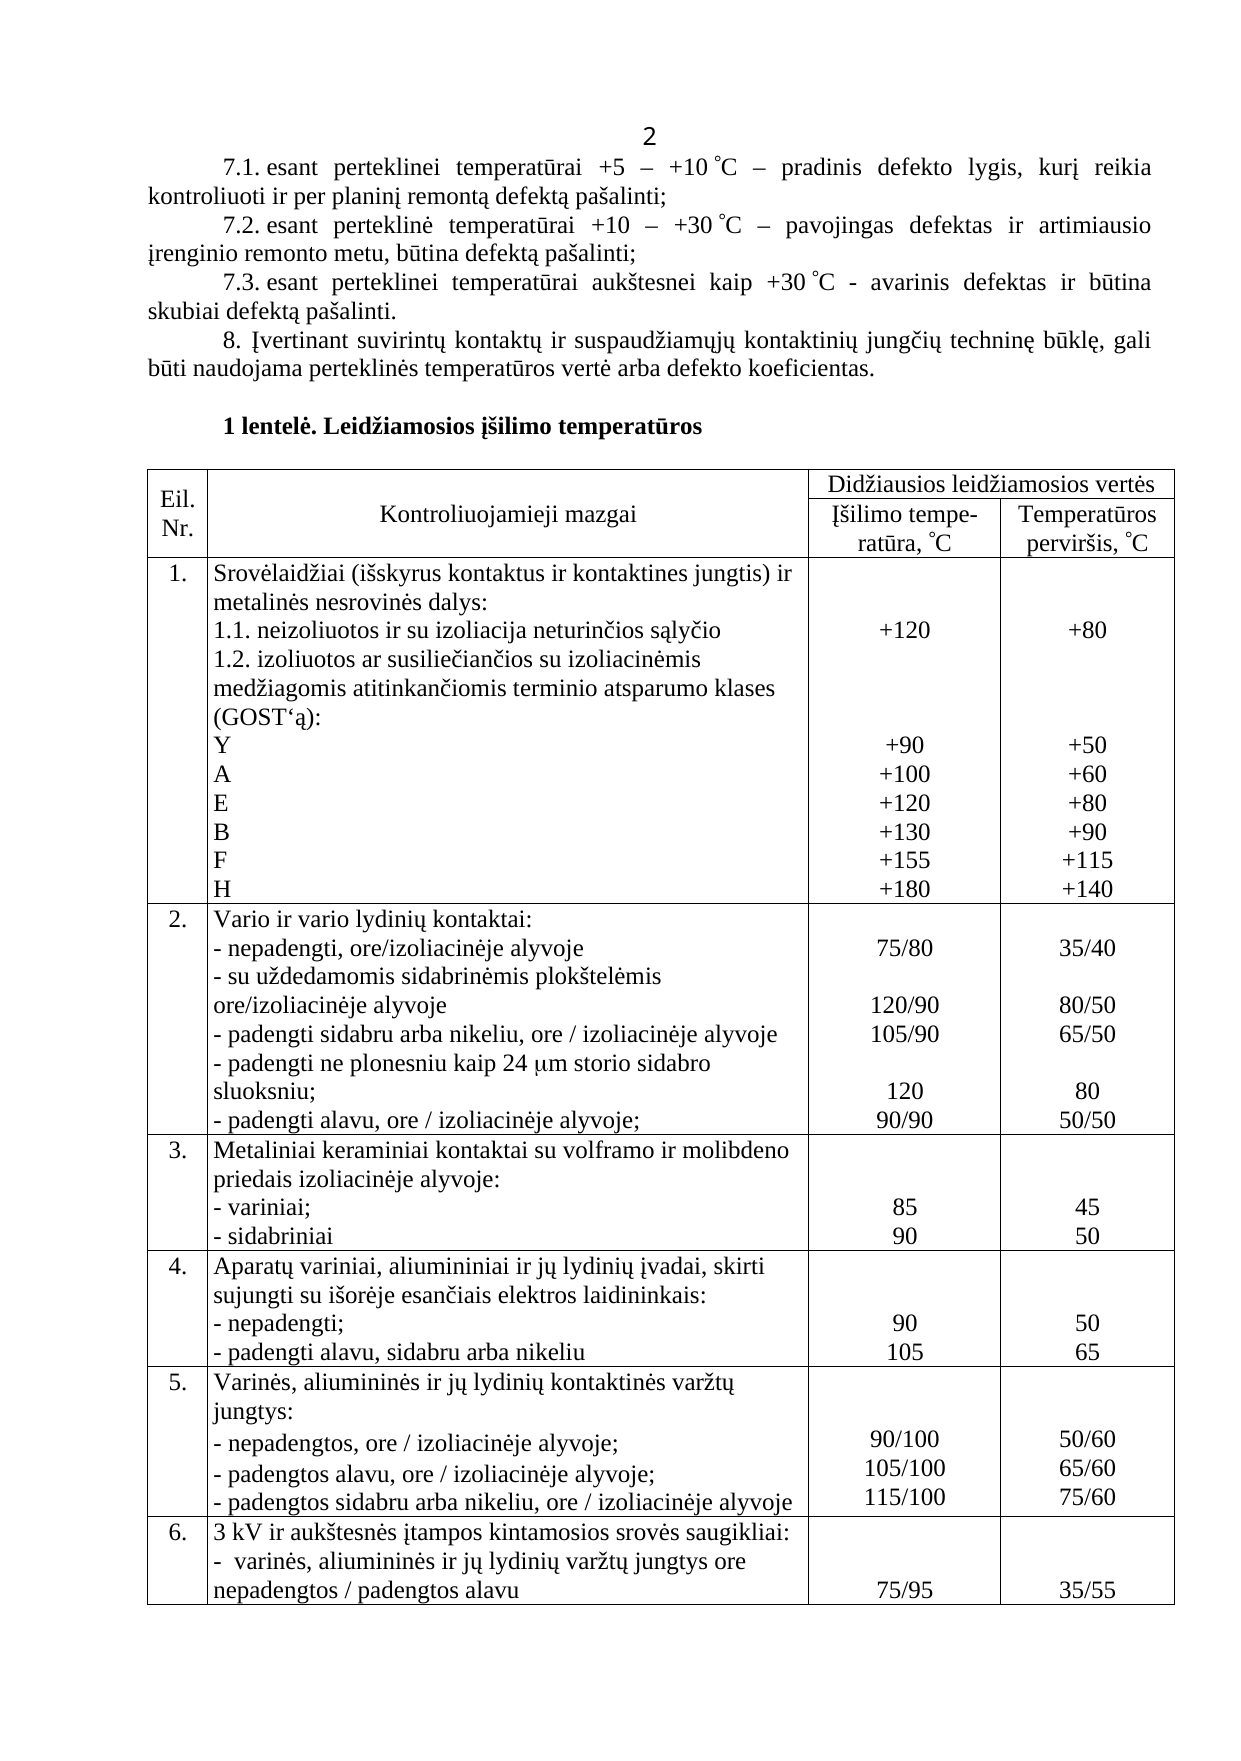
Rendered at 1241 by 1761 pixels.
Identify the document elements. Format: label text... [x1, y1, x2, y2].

table_cell Metaliniai keraminiai kontaktai su volframo ir molibdeno priedais izoliacinėje alyvoje: - variniai; - sidabriniai [208, 1135, 808, 1250]
table_header Didžiausios leidžiamosios vertės [809, 470, 1174, 498]
table_cell Vario ir vario lydinių kontaktai: - nepadengti, ore/izoliacinėje alyvoje - su uždedamomis sidabrinėmis plokštelėmis ore/izoliacinėje alyvoje - padengti sidabru arba nikeliu, ore / izoliacinėje alyvoje - padengti ne plonesniu kaip 24 m storio sidabro sluoksniu; - padengti alavu, ore / izoliacinėje alyvoje; [208, 904, 808, 1134]
table_cell 35/55 [1001, 1517, 1174, 1603]
table_cell 2. [148, 904, 207, 1134]
table_cell 3 kV ir aukštesnės įtampos kintamosios srovės saugikliai: - varinės, aliumininės ir jų lydinių varžtų jungtys ore nepadengtos / padengtos alavu [208, 1517, 808, 1603]
table_cell 75/80 120/90 105/90 120 90/90 [809, 904, 1000, 1134]
table_cell 90/100 105/100 115/100 [809, 1367, 1000, 1516]
text 7.1. esant perteklinei temperatūrai +5 – +10 C – pradinis defekto lygis, kurį reikia kontroliuoti ir per planinį remontą defektą pašalinti; [148, 152, 1152, 210]
table_cell 85 90 [809, 1135, 1000, 1250]
table_cell 4. [148, 1251, 207, 1366]
table_cell 6. [148, 1517, 207, 1603]
table_cell Temperatūros perviršis, C [1001, 499, 1174, 557]
table_cell Įšilimo tempe-ratūra, C [809, 499, 1000, 557]
table_header Kontroliuojamieji mazgai [208, 470, 808, 557]
text 7.3. esant perteklinei temperatūrai aukštesnei kaip +30 C ‑ avarinis defektas ir būtina skubiai defektą pašalinti. [148, 267, 1152, 325]
table_cell 90 105 [809, 1251, 1000, 1366]
table_cell 50/60 65/60 75/60 [1001, 1367, 1174, 1516]
table_cell +80 +50 +60 +80 +90 +115 +140 [1001, 558, 1174, 903]
table_cell 35/40 80/50 65/50 80 50/50 [1001, 904, 1174, 1134]
table_header Eil. Nr. [148, 470, 207, 557]
table_cell +120 +90 +100 +120 +130 +155 +180 [809, 558, 1000, 903]
text 8. Įvertinant suvirintų kontaktų ir suspaudžiamųjų kontaktinių jungčių techninę būklę, gali būti naudojama perteklinės temperatūros vertė arba defekto koeficientas. [148, 325, 1152, 382]
text 1 lentelė. Leidžiamosios įšilimo temperatūros [148, 411, 1152, 440]
table_cell 75/95 [809, 1517, 1000, 1603]
text 7.2. esant perteklinė temperatūrai +10 – +30 C – pavojingas defektas ir artimiausio įrenginio remonto metu, būtina defektą pašalinti; [148, 210, 1152, 267]
table_cell 50 65 [1001, 1251, 1174, 1366]
table_cell 3. [148, 1135, 207, 1250]
table_cell 5. [148, 1367, 207, 1516]
table_cell 45 50 [1001, 1135, 1174, 1250]
table_cell Aparatų variniai, aliumininiai ir jų lydinių įvadai, skirti sujungti su išorėje esančiais elektros laidininkais: - nepadengti; - padengti alavu, sidabru arba nikeliu [208, 1251, 808, 1366]
table_cell 1. [148, 558, 207, 903]
table_cell Srovėlaidžiai (išskyrus kontaktus ir kontaktines jungtis) ir metalinės nesrovinės dalys: 1.1. neizoliuotos ir su izoliacija neturinčios sąlyčio 1.2. izoliuotos ar susiliečiančios su izoliacinėmis medžiagomis atitinkančiomis terminio atsparumo klases (GOST‘ą): Y A E B F H [208, 558, 808, 903]
table_cell Varinės, aliumininės ir jų lydinių kontaktinės varžtų jungtys: - nepadengtos, ore / izoliacinėje alyvoje; - padengtos alavu, ore / izoliacinėje alyvoje; - padengtos sidabru arba nikeliu, ore / izoliacinėje alyvoje [208, 1367, 808, 1516]
